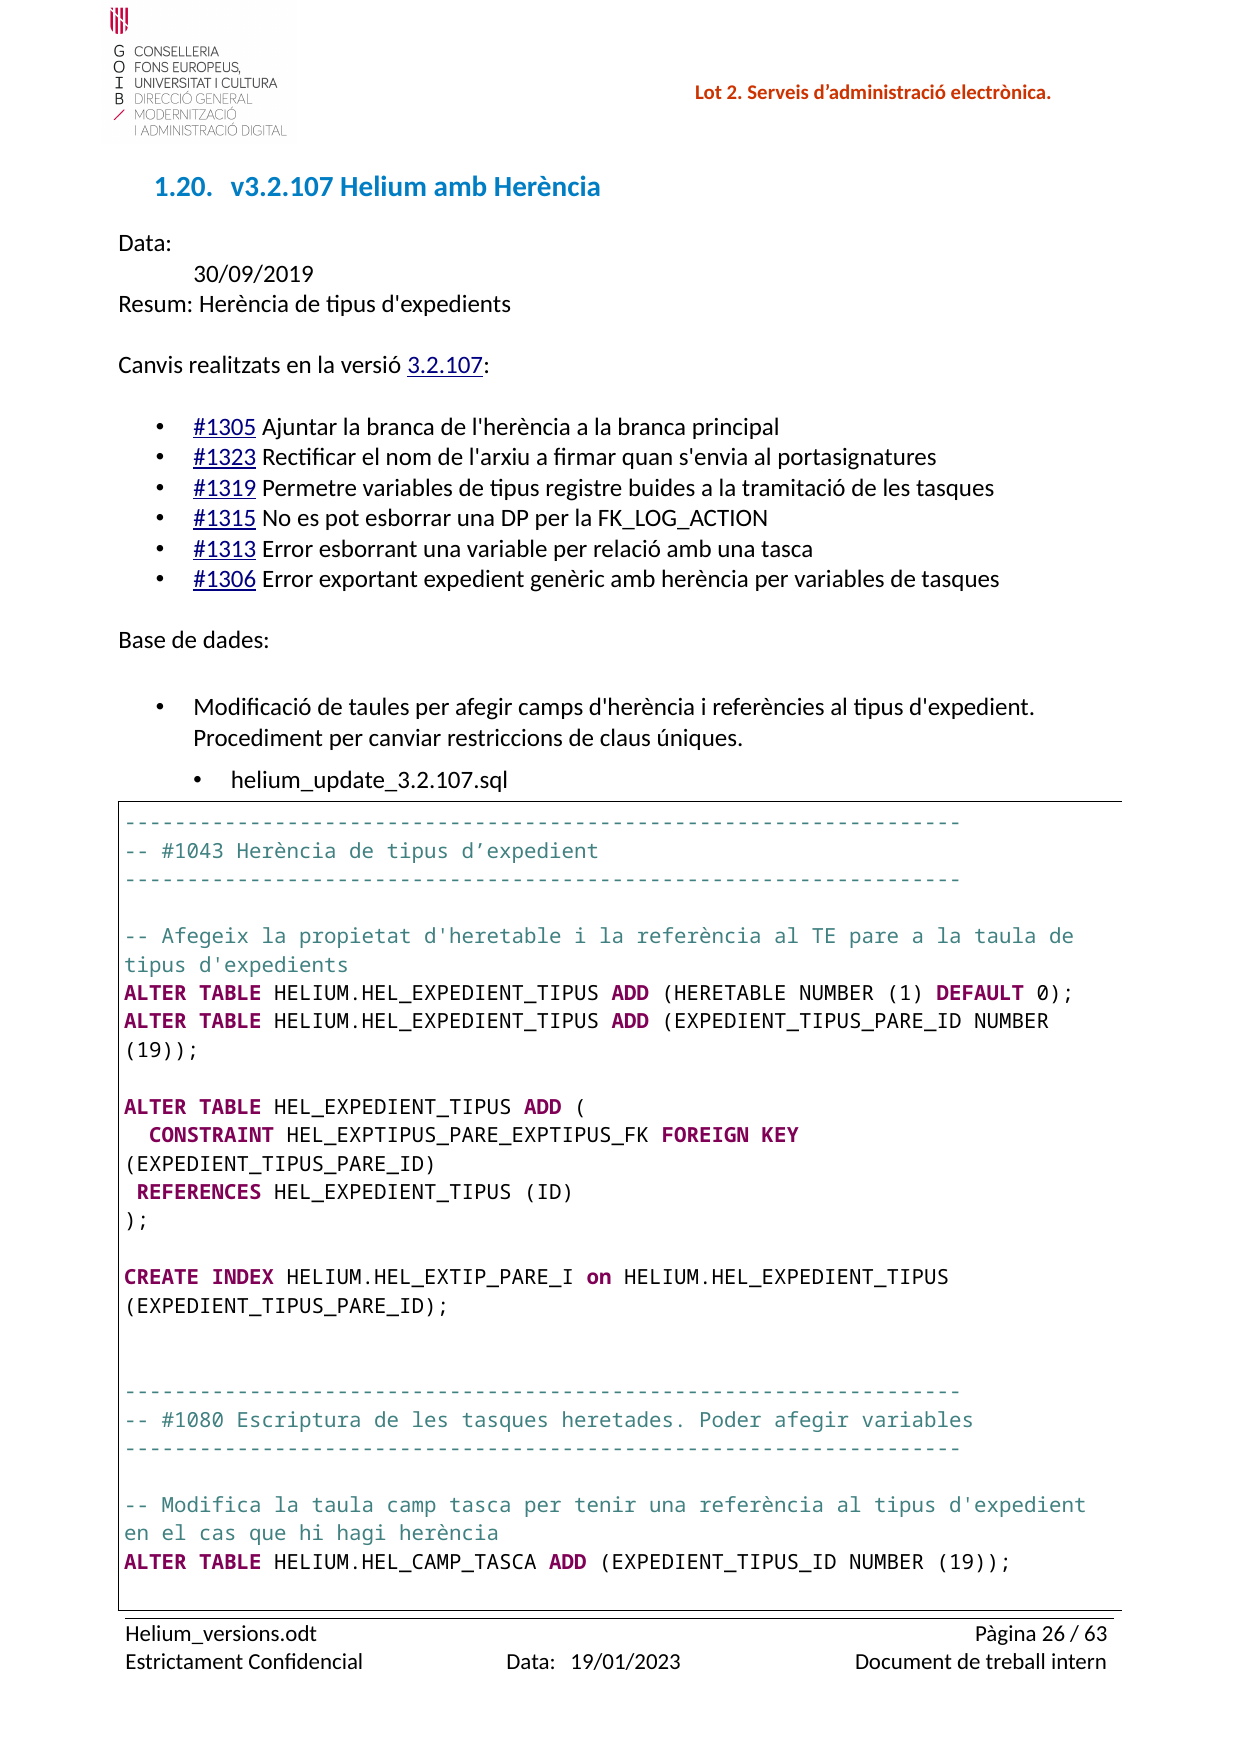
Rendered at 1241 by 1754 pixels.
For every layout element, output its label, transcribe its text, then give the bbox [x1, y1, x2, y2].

subtitle v3.2.107 Helium amb Herència [153, 168, 1122, 204]
list #1305 Ajuntar la branca de l'herència a la branca principal [156, 411, 1122, 441]
list #1306 Error exportant expedient genèric amb herència per variables de tasques [156, 563, 1122, 594]
list #1315 No es pot esborrar una DP per la FK_LOG_ACTION [156, 502, 1122, 533]
list #1313 Error esborrant una variable per relació amb una tasca [156, 533, 1122, 563]
table_header ------------------------------------------------------------------- -- #1043 Herència de tipus d’expedient ------------------------------------------------------------------- -- Afegeix la propietat d'heretable i la referència al TE pare a la taula de tipus d'expedients ALTER TABLE HELIUM.HEL_EXPEDIENT_TIPUS ADD (HERETABLE NUMBER (1) DEFAULT 0); ALTER TABLE HELIUM.HEL_EXPEDIENT_TIPUS ADD (EXPEDIENT_TIPUS_PARE_ID NUMBER (19)); ALTER TABLE HEL_EXPEDIENT_TIPUS ADD ( CONSTRAINT HEL_EXPTIPUS_PARE_EXPTIPUS_FK FOREIGN KEY (EXPEDIENT_TIPUS_PARE_ID) REFERENCES HEL_EXPEDIENT_TIPUS (ID) ); CREATE INDEX HELIUM.HEL_EXTIP_PARE_I on HELIUM.HEL_EXPEDIENT_TIPUS (EXPEDIENT_TIPUS_PARE_ID); ------------------------------------------------------------------- -- #1080 Escriptura de les tasques heretades. Poder afegir variables ------------------------------------------------------------------- -- Modifica la taula camp tasca per tenir una referència al tipus d'expedient en el cas que hi hagi herència ALTER TABLE HELIUM.HEL_CAMP_TASCA ADD (EXPEDIENT_TIPUS_ID NUMBER (19)); [119, 802, 1122, 1609]
text Canvis realitzats en la versió 3.2.107: [118, 350, 1122, 380]
list #1319 Permetre variables de tipus registre buides a la tramitació de les tasques [156, 472, 1122, 502]
list #1323 Rectificar el nom de l'arxiu a firmar quan s'envia al portasignatures [156, 441, 1122, 472]
text Base de dades: [118, 624, 1122, 655]
list helium_update_3.2.107.sql [193, 764, 1122, 795]
text Resum: Herència de tipus d'expedients [118, 289, 1122, 319]
text Data: [118, 228, 1122, 258]
picture [100, 0, 297, 144]
text 30/09/2019 [118, 258, 1122, 289]
list Modificació de taules per afegir camps d'herència i referències al tipus d'expedient. Procediment per canviar restriccions de claus úniques. [156, 691, 1122, 752]
